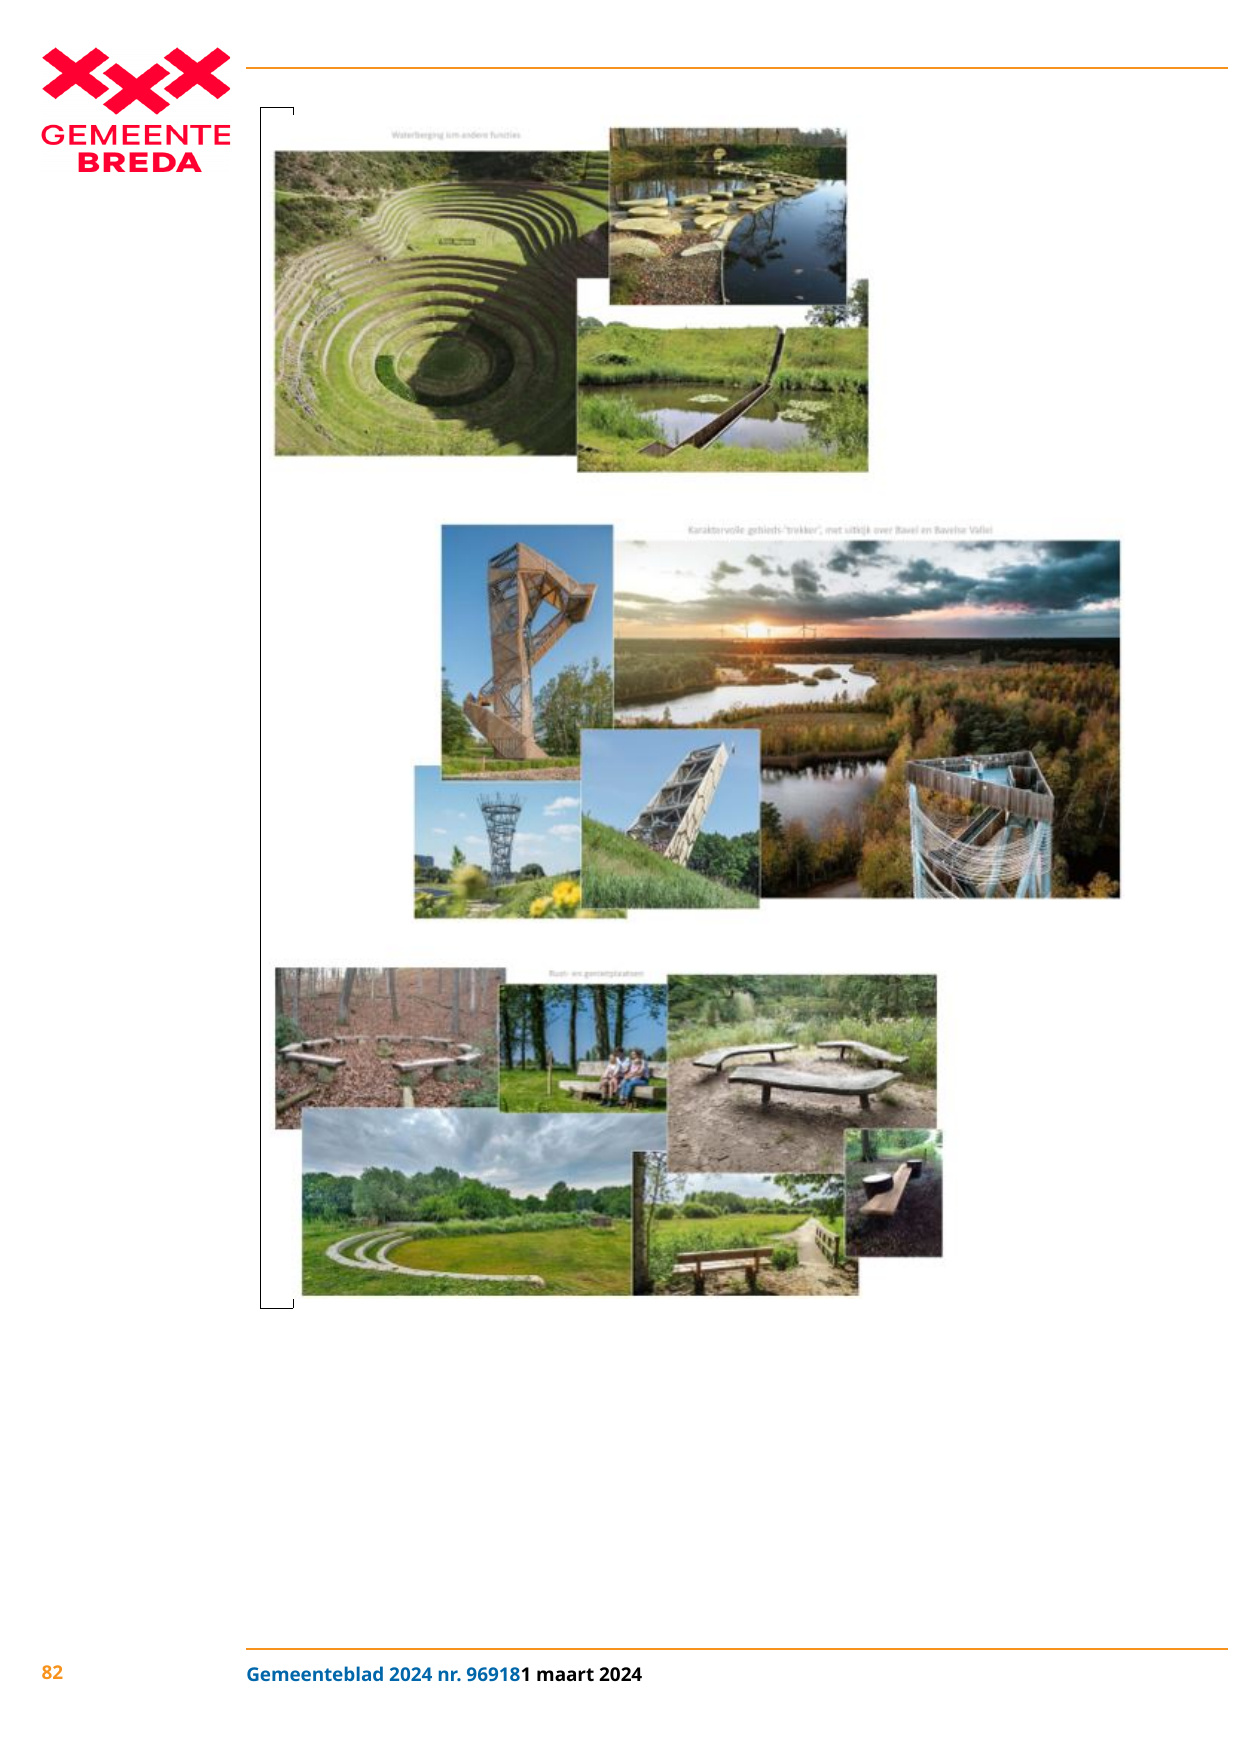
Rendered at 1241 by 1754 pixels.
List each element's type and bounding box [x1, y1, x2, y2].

picture [41, 47, 231, 172]
picture [268, 115, 1125, 1299]
